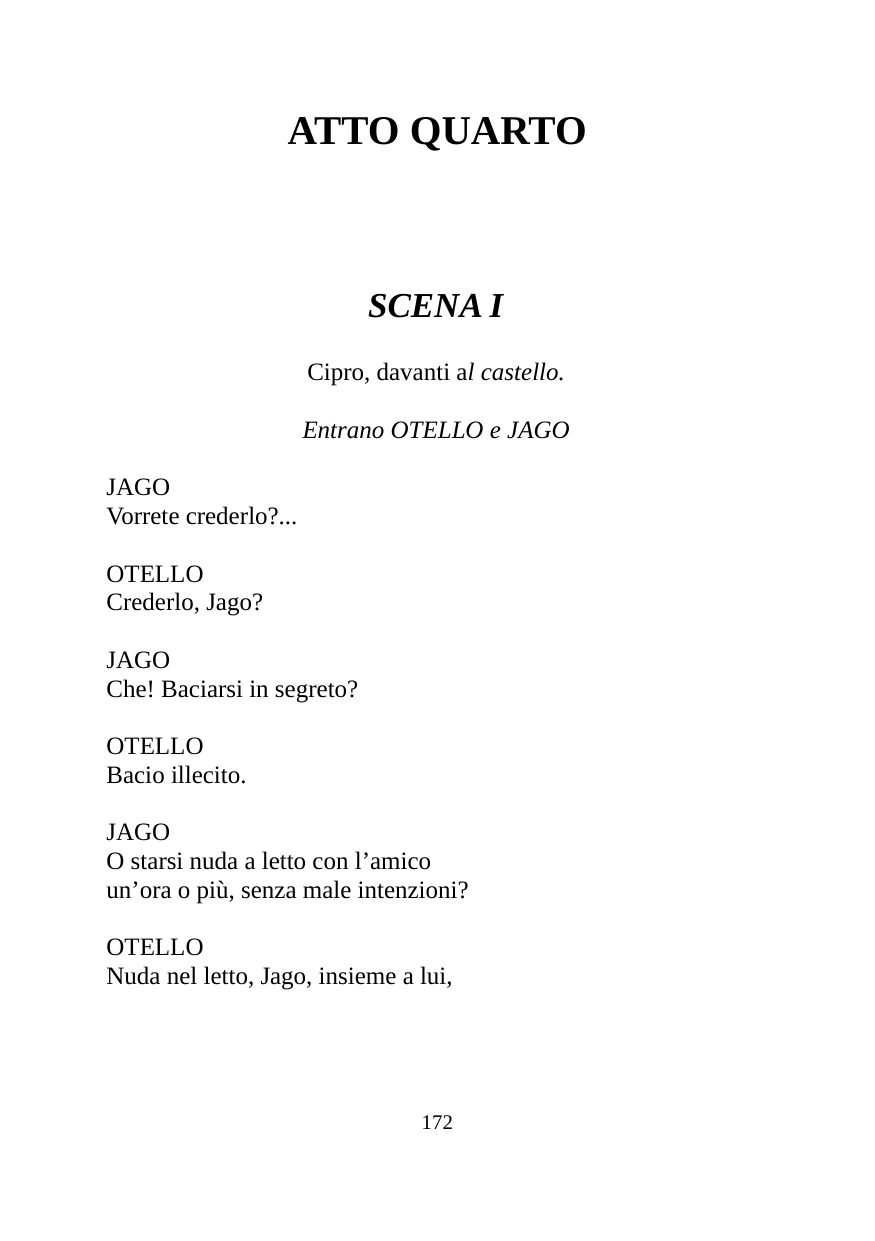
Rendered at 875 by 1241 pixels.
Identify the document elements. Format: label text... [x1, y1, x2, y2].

text OTELLO Crederlo, Jago? [106, 559, 768, 616]
subtitle SCENA I [106, 285, 768, 325]
text Entrano OTELLO e JAGO [106, 415, 768, 444]
text JAGO Che! Baciarsi in segreto? [106, 645, 768, 702]
text OTELLO Nuda nel letto, Jago, insieme a lui, [106, 932, 768, 990]
text JAGO O starsi nuda a letto con l’amico [106, 817, 768, 875]
subtitle ATTO QUARTO [106, 106, 768, 153]
text JAGO Vorrete crederlo?... [106, 472, 768, 530]
text OTELLO Bacio illecito. [106, 731, 768, 789]
text un’ora o più, senza male intenzioni? [106, 875, 768, 904]
text Cipro, davanti al castello. [106, 357, 768, 386]
